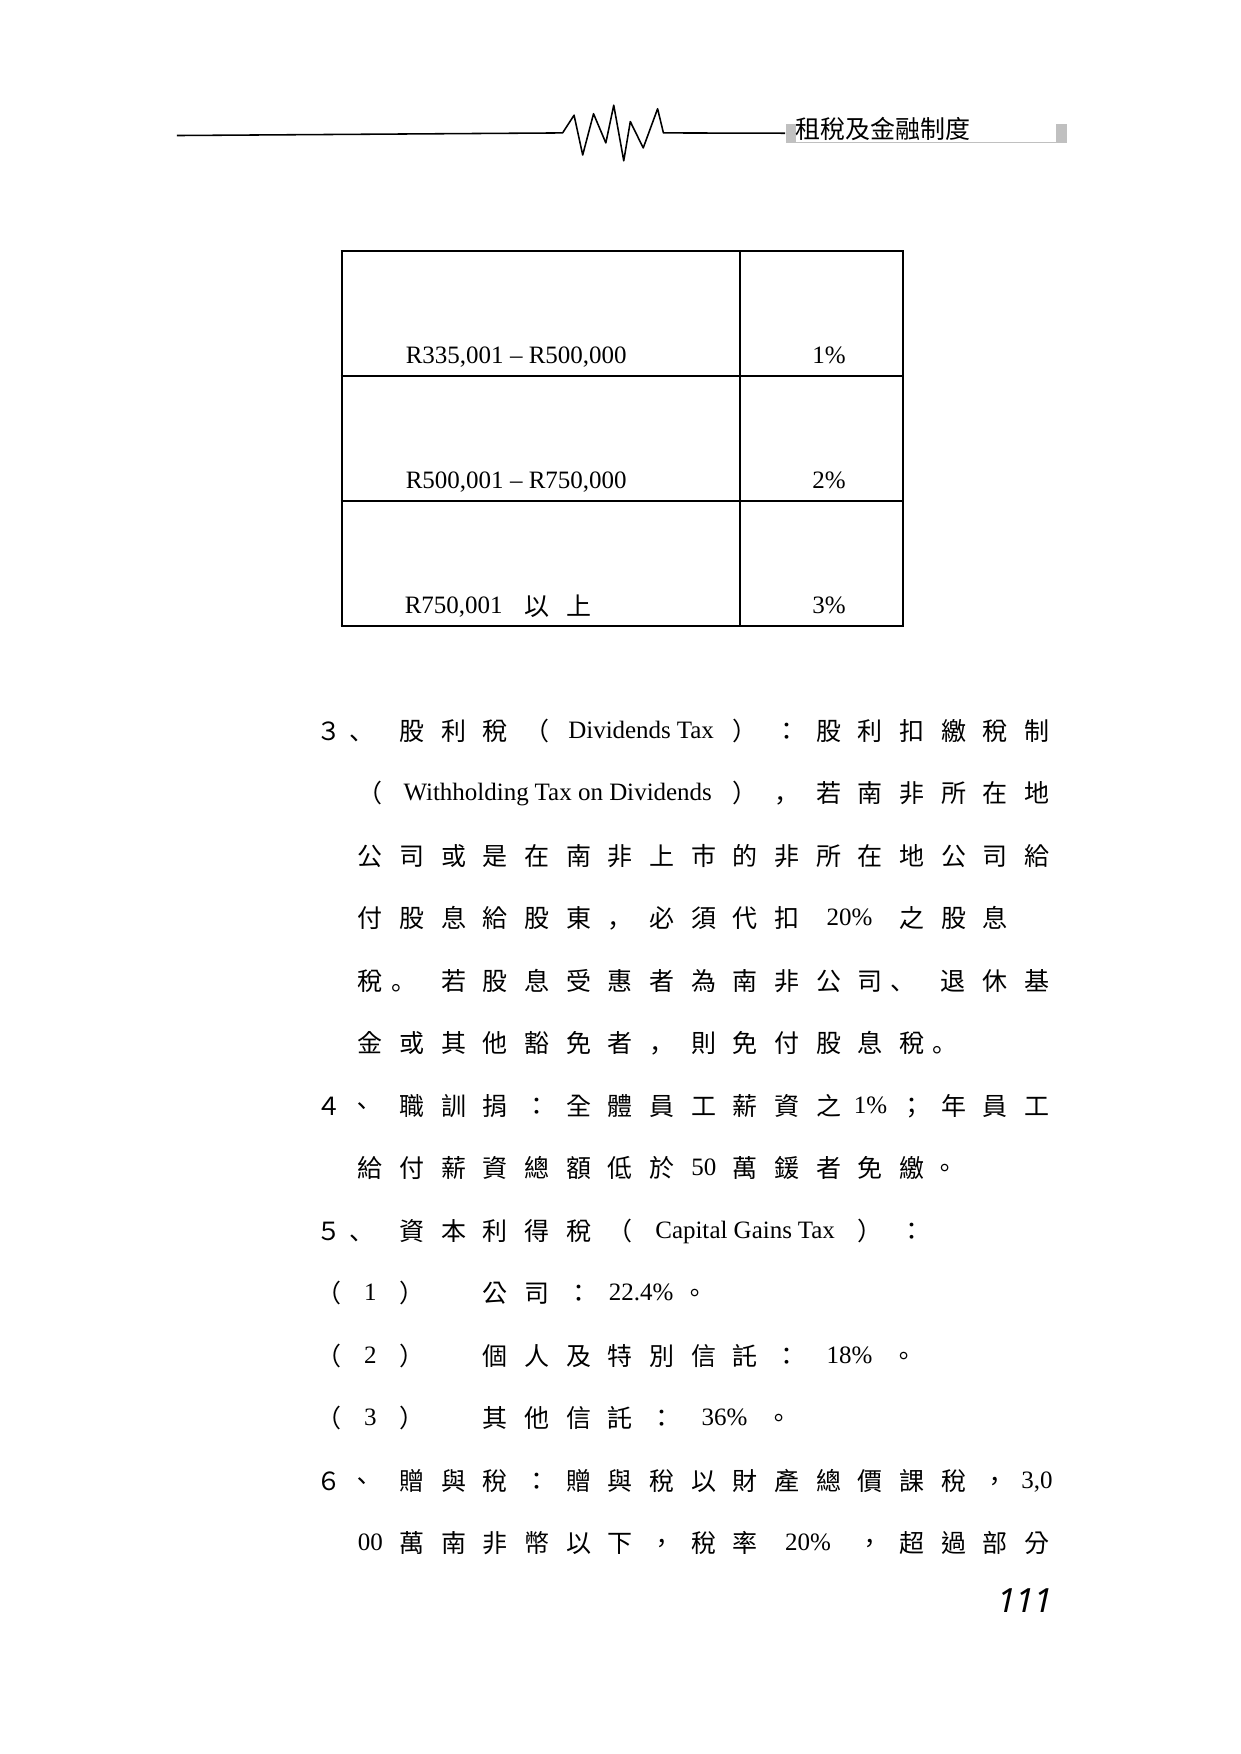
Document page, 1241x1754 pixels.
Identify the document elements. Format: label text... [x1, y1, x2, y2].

table_cell R500,001 – R750,000 [343, 377, 739, 500]
table_cell R750,001以上 [343, 502, 739, 625]
table_cell 1% [741, 252, 902, 375]
text （3） 其他信託：36%。 [306, 1375, 1058, 1438]
text ５、資本利得稅（Capital Gains Tax）： [281, 1188, 1058, 1250]
text （2） 個人及特別信託：18%。 [306, 1313, 1058, 1375]
table_cell 2% [741, 377, 902, 500]
text （1） 公司：22.4%。 [306, 1250, 1058, 1313]
text ４、職訓捐：全體員工薪資之1%；年員工給付薪資總額低於50萬鍰者免繳。 [281, 1063, 1058, 1188]
table_cell R335,001 – R500,000 [343, 252, 739, 375]
table_cell 3% [741, 502, 902, 625]
text ３、股利稅（Dividends Tax）：股利扣繳稅制（Withholding Tax on Dividends），若南非所在地公司或是在南非上市的非所在地公司給付股息給股東，必須代扣20%之股息稅。若股息受惠者為南非公司、退休基金或其他豁免者，則免付股息稅。 [281, 688, 1058, 1063]
text ６、贈與稅：贈與稅以財產總價課稅，3,000萬南非幣以下，稅率20%，超過部分 [281, 1438, 1058, 1563]
